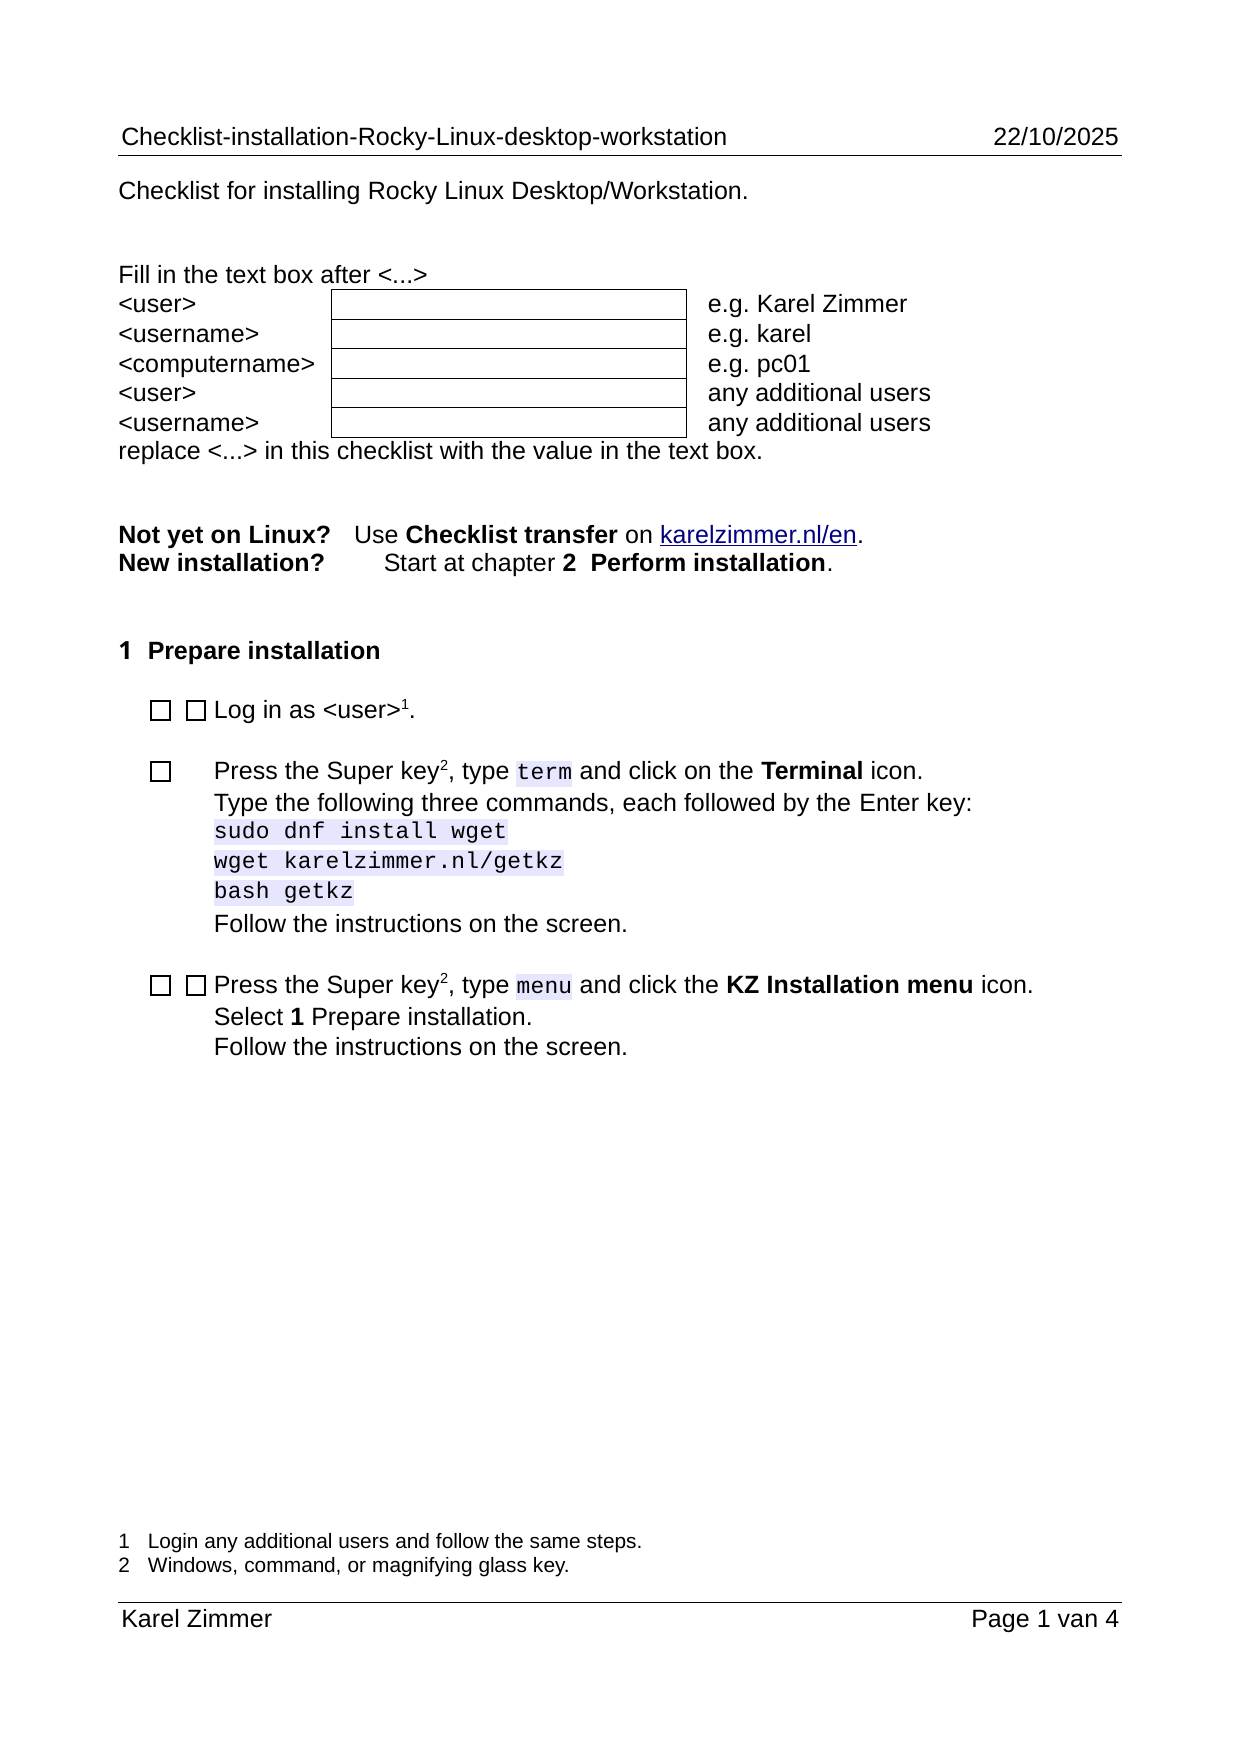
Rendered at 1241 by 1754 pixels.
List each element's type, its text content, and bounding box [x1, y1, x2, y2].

table_cell [118, 756, 142, 788]
table_cell [118, 726, 142, 756]
table_cell wget karelzimmer.nl/getkz [213, 848, 1122, 879]
text <username> [118, 319, 331, 348]
table_cell [118, 818, 142, 848]
text New installation? Start at chapter 2 Perform installation. [118, 549, 1122, 577]
table_cell [142, 818, 177, 848]
table_cell [177, 788, 213, 818]
table_cell Press the Super key, type term and click on the Terminal icon. [213, 756, 1122, 788]
text Fill in the text box after <...> [118, 261, 1122, 289]
table_cell [142, 788, 177, 818]
text e.g. karel [687, 319, 1122, 348]
text <user> [118, 378, 331, 407]
table_cell [142, 1001, 177, 1032]
text Not yet on Linux? Use Checklist transfer on karelzimmer.nl/en. [118, 521, 1122, 549]
text Checklist for installing Rocky Linux Desktop/Workstation. [118, 177, 1122, 205]
table_cell [213, 726, 1122, 756]
table_cell [177, 1001, 213, 1032]
table_cell bash getkz [213, 879, 1122, 909]
table_cell [177, 726, 213, 756]
table_cell [177, 909, 213, 939]
text e.g. pc01 [687, 348, 1122, 378]
list Prepare installation [118, 633, 1122, 667]
table_cell [118, 1032, 142, 1062]
table_cell Follow the instructions on the screen. [213, 1032, 1122, 1062]
table_header [118, 695, 142, 726]
table_cell [118, 1001, 142, 1032]
table_cell Select 1 Prepare installation. [213, 1001, 1122, 1032]
text <username> [118, 407, 331, 437]
table_cell Follow the instructions on the screen. [213, 909, 1122, 939]
text e.g. Karel Zimmer [687, 289, 1122, 319]
table_cell sudo dnf install wget [213, 818, 1122, 848]
table_header [177, 695, 213, 726]
table_cell [177, 818, 213, 848]
table_cell [177, 970, 213, 1001]
text <user> [118, 289, 331, 319]
table_cell [142, 939, 177, 969]
table_header [142, 695, 177, 726]
table_cell [118, 970, 142, 1001]
table_cell Type the following three commands, each followed by the Enter key: [213, 788, 1122, 818]
text any additional users [687, 378, 1122, 407]
table_cell [177, 848, 213, 879]
table_cell [118, 909, 142, 939]
text <computername> [118, 348, 331, 378]
table_cell [118, 788, 142, 818]
table_cell [142, 909, 177, 939]
table_cell [142, 970, 177, 1001]
table_cell [142, 1032, 177, 1062]
text replace <...> in this checklist with the value in the text box. [118, 437, 1122, 465]
table_cell [118, 879, 142, 909]
table_cell [213, 939, 1122, 969]
table_cell [142, 848, 177, 879]
table_cell Press the Super key2, type menu and click the KZ Installation menu icon. [213, 970, 1122, 1001]
table_cell [177, 1032, 213, 1062]
text any additional users [687, 407, 1122, 437]
table_header Log in as <user>. [213, 695, 1122, 726]
table_cell [118, 939, 142, 969]
table_cell [177, 756, 213, 788]
table_cell [118, 848, 142, 879]
table_cell [142, 879, 177, 909]
table_cell [177, 879, 213, 909]
table_cell [142, 726, 177, 756]
table_cell [177, 939, 213, 969]
table_cell [142, 756, 177, 788]
